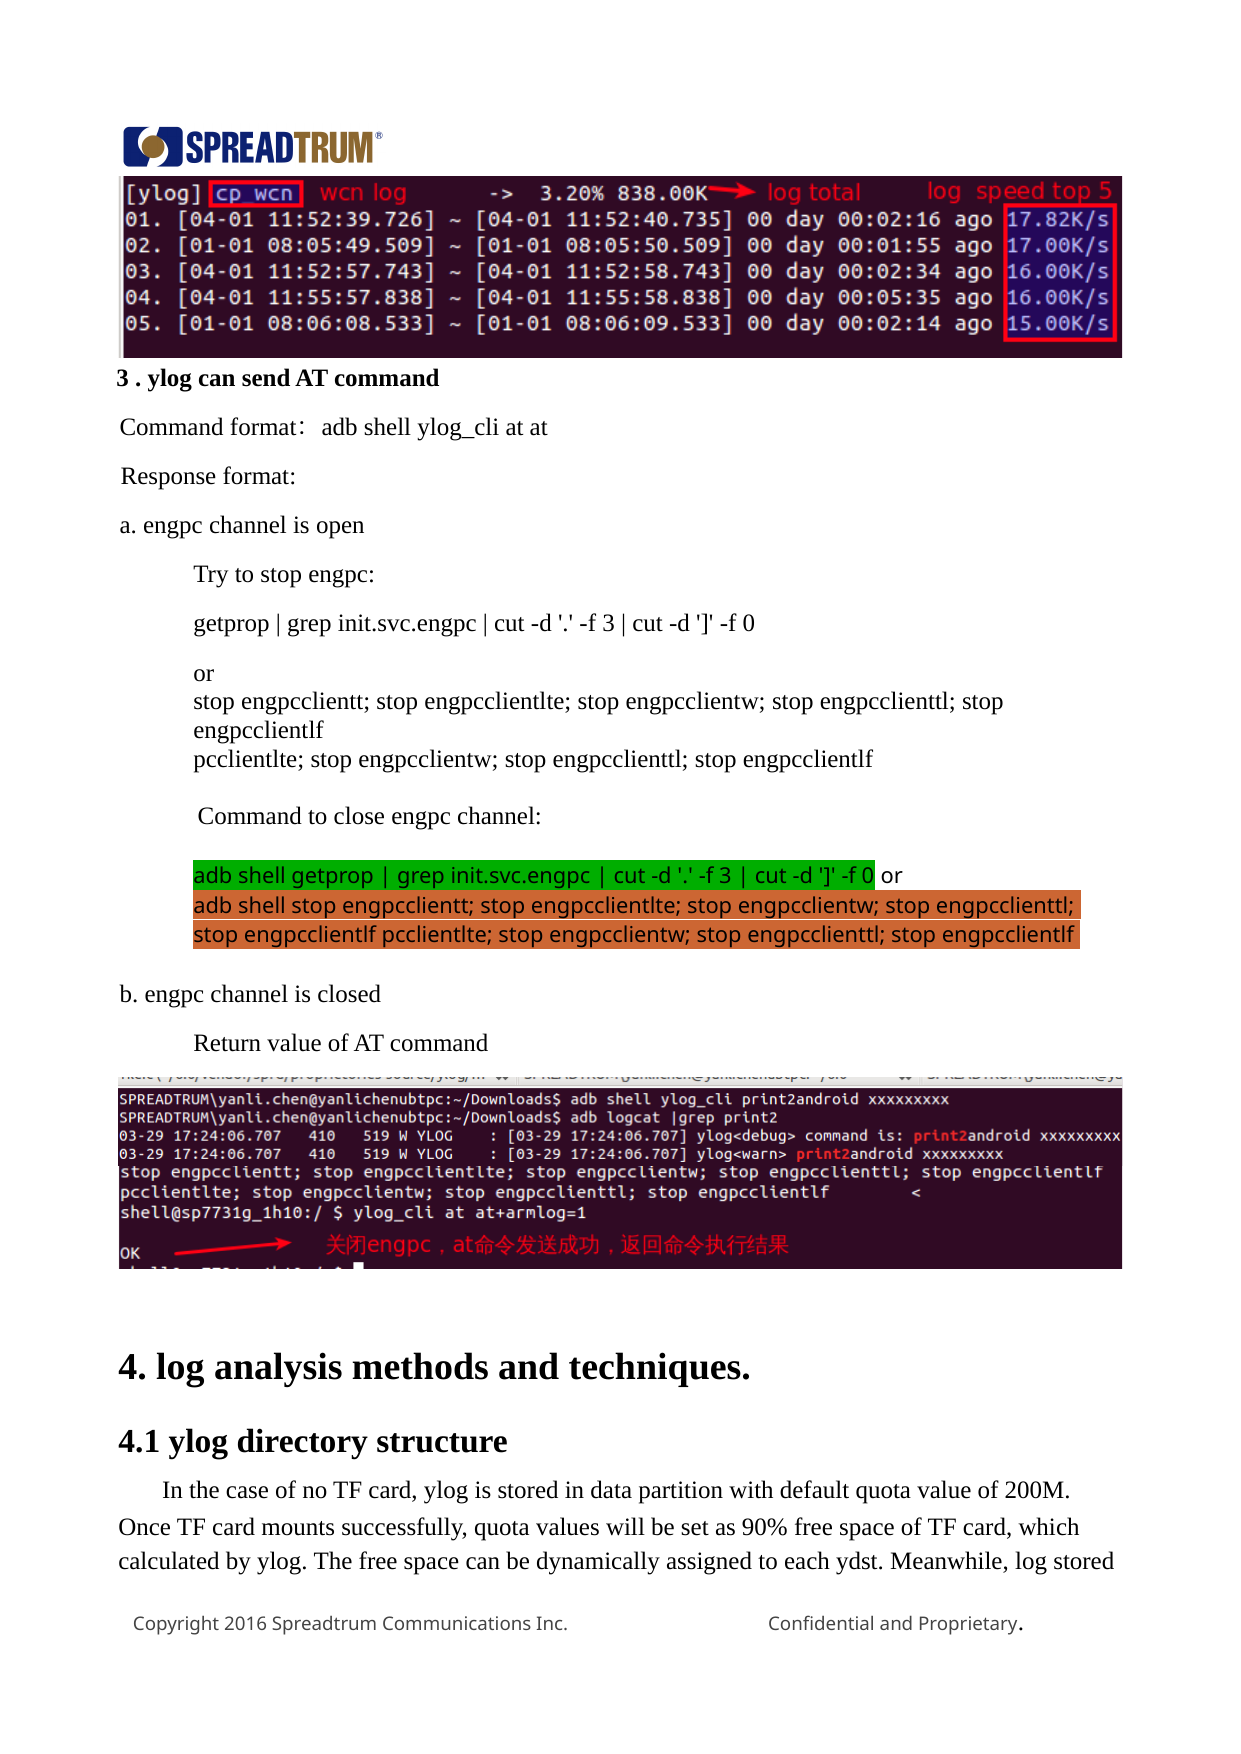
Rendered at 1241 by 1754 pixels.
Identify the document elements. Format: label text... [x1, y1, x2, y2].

list Response format: [83, 461, 1122, 490]
list or [156, 658, 1122, 686]
subtitle 4. log analysis methods and techniques. [118, 1344, 1122, 1387]
list 3 . ylog can send AT command [78, 358, 1122, 392]
picture [120, 123, 386, 168]
picture [118, 1077, 1123, 1269]
list adb shell stop engpcclientt; stop engpcclientlte; stop engpcclientw; stop engpcclienttl; stop engpcclientlf pcclientlte; stop engpcclientw; stop engpcclienttl; stop engpcclientlf [156, 890, 1122, 949]
text In the case of no TF card, ylog is stored in data partition with default quota value of 200M. Once TF card mounts successfully, quota values will be set as 90% free space of TF card, which calculated by ylog. The free space can be dynamically assigned to each ydst. Meanwhile, log stored [118, 1472, 1122, 1575]
list pcclientlte; stop engpcclientw; stop engpcclienttl; stop engpcclientlf [156, 744, 1122, 773]
list Command format：adb shell ylog_cli at at [82, 412, 1122, 441]
list Command to close engpc channel: [160, 801, 1122, 830]
list a. engpc channel is open [82, 510, 1122, 539]
picture [118, 176, 1123, 358]
list b. engpc channel is closed [82, 979, 1122, 1008]
list getprop | grep init.svc.engpc | cut -d '.' -f 3 | cut -d ']' -f 0 [156, 608, 1122, 637]
list Return value of AT command [156, 1028, 1122, 1057]
list Try to stop engpc: [156, 559, 1122, 588]
list adb shell getprop | grep init.svc.engpc | cut -d '.' -f 3 | cut -d ']' -f 0 or [156, 860, 1122, 890]
list stop engpcclientt; stop engpcclientlte; stop engpcclientw; stop engpcclienttl; stop engpcclientlf [156, 686, 1122, 744]
subtitle 4.1 ylog directory structure [118, 1421, 1122, 1459]
